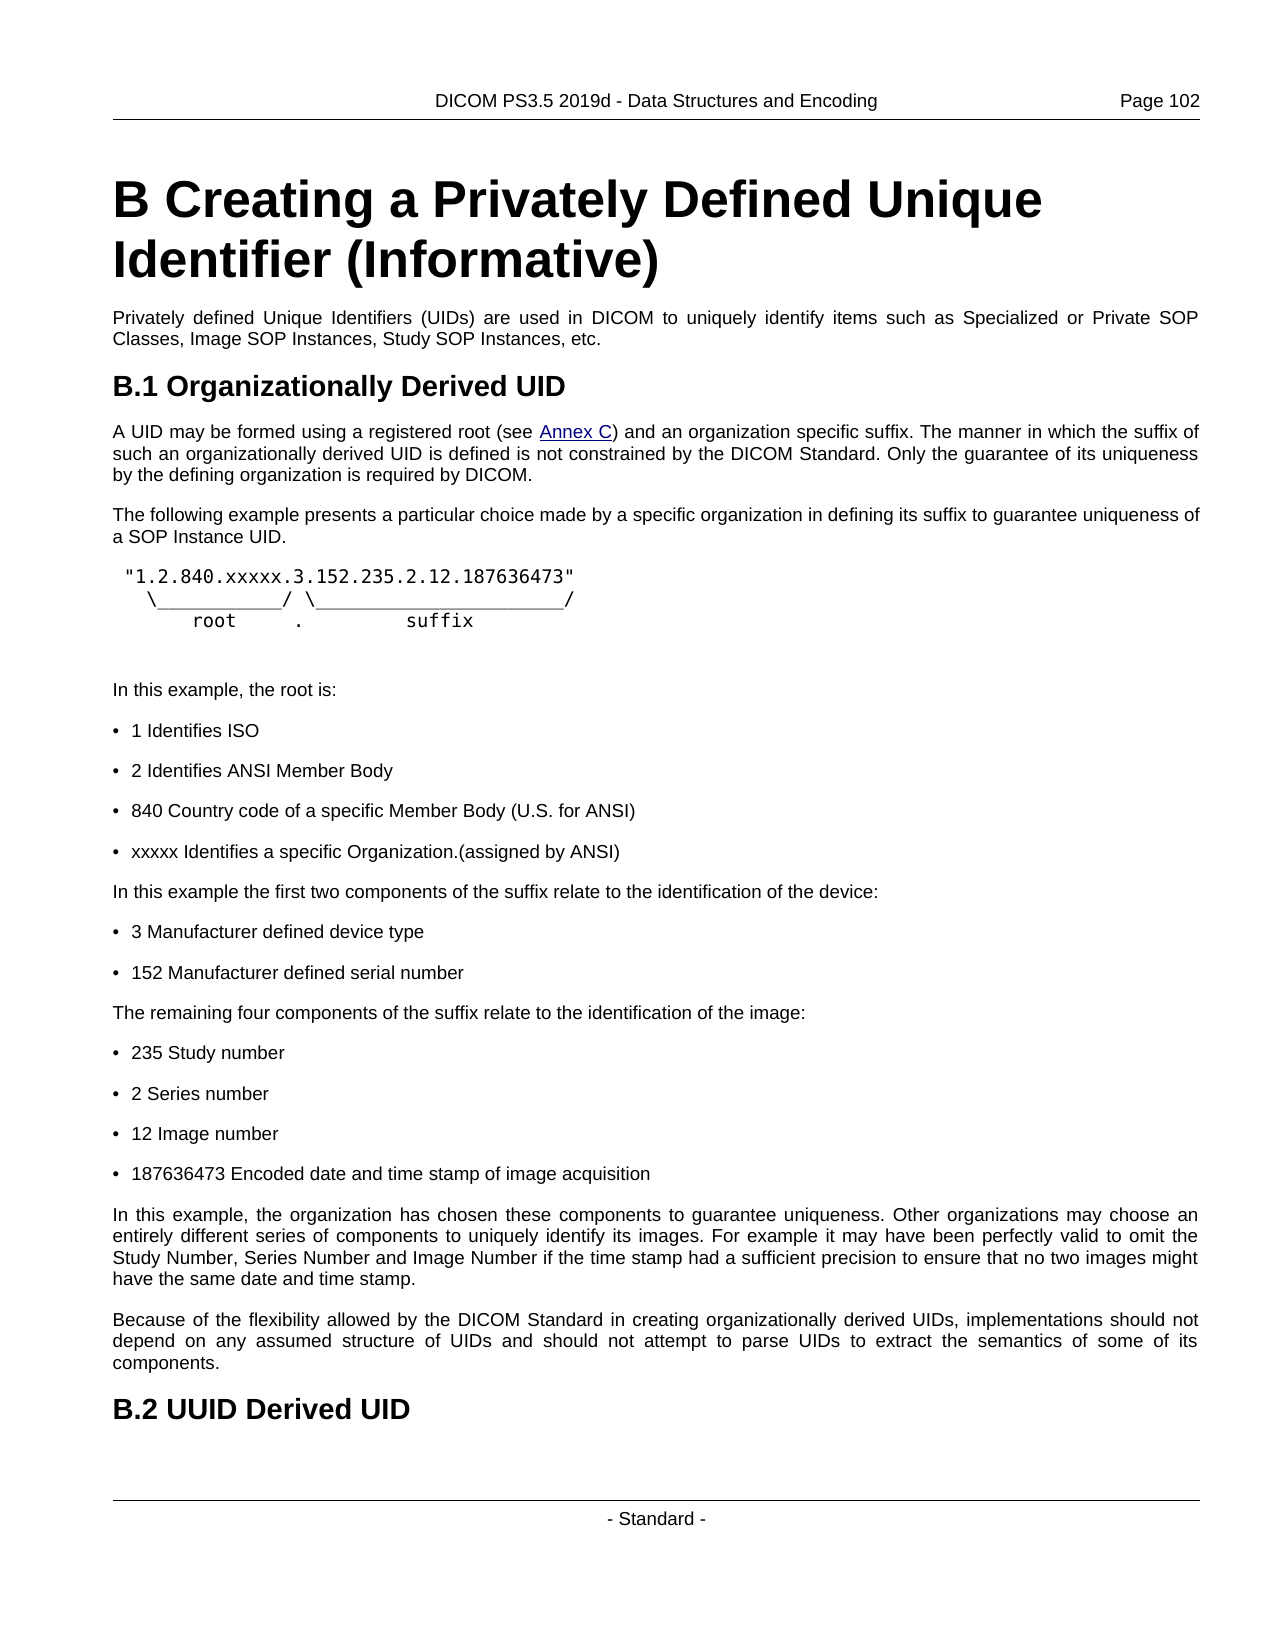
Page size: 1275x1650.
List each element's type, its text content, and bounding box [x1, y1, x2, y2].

text • 2 Identifies ANSI Member Body [112, 760, 1200, 781]
text • 840 Country code of a specific Member Body (U.S. for ANSI) [112, 800, 1200, 822]
text • 3 Manufacturer defined device type [112, 921, 1200, 943]
text • 2 Series number [112, 1082, 1200, 1104]
text B Creating a Privately Defined Unique Identifier (Informative) [112, 169, 1200, 288]
text Privately defined Unique Identifiers (UIDs) are used in DICOM to uniquely identify items such as Specialized or Private SOP Classes, Image SOP Instances, Study SOP Instances, etc. [112, 307, 1200, 350]
text • 1 Identifies ISO [112, 719, 1200, 741]
text The following example presents a particular choice made by a specific organization in defining its suffix to guarantee uniqueness of a SOP Instance UID. [112, 504, 1200, 547]
text The remaining four components of the suffix relate to the identification of the image: [112, 1002, 1200, 1023]
text • 12 Image number [112, 1123, 1200, 1144]
text In this example, the root is: [112, 679, 1200, 701]
text Because of the flexibility allowed by the DICOM Standard in creating organizationally derived UIDs, implementations should not depend on any assumed structure of UIDs and should not attempt to parse UIDs to extract the semantics of some of its components. [112, 1308, 1200, 1373]
text • 235 Study number [112, 1042, 1200, 1064]
text "1.2.840.xxxxx.3.152.235.2.12.187636473" \___________/ \______________________/ root . suffix [112, 566, 1200, 661]
text A UID may be formed using a registered root (see Annex C) and an organization specific suffix. The manner in which the suffix of such an organizationally derived UID is defined is not constrained by the DICOM Standard. Only the guarantee of its uniqueness by the defining organization is required by DICOM. [112, 421, 1200, 486]
text In this example the first two components of the suffix relate to the identification of the device: [112, 881, 1200, 902]
text B.2 UUID Derived UID [112, 1392, 1200, 1425]
text In this example, the organization has chosen these components to guarantee uniqueness. Other organizations may choose an entirely different series of components to uniquely identify its images. For example it may have been perfectly valid to omit the Study Number, Series Number and Image Number if the time stamp had a sufficient precision to ensure that no two images might have the same date and time stamp. [112, 1203, 1200, 1289]
text • 187636473 Encoded date and time stamp of image acquisition [112, 1163, 1200, 1184]
text B.1 Organizationally Derived UID [112, 368, 1200, 402]
text • 152 Manufacturer defined serial number [112, 961, 1200, 983]
text • xxxxx Identifies a specific Organization.(assigned by ANSI) [112, 841, 1200, 862]
